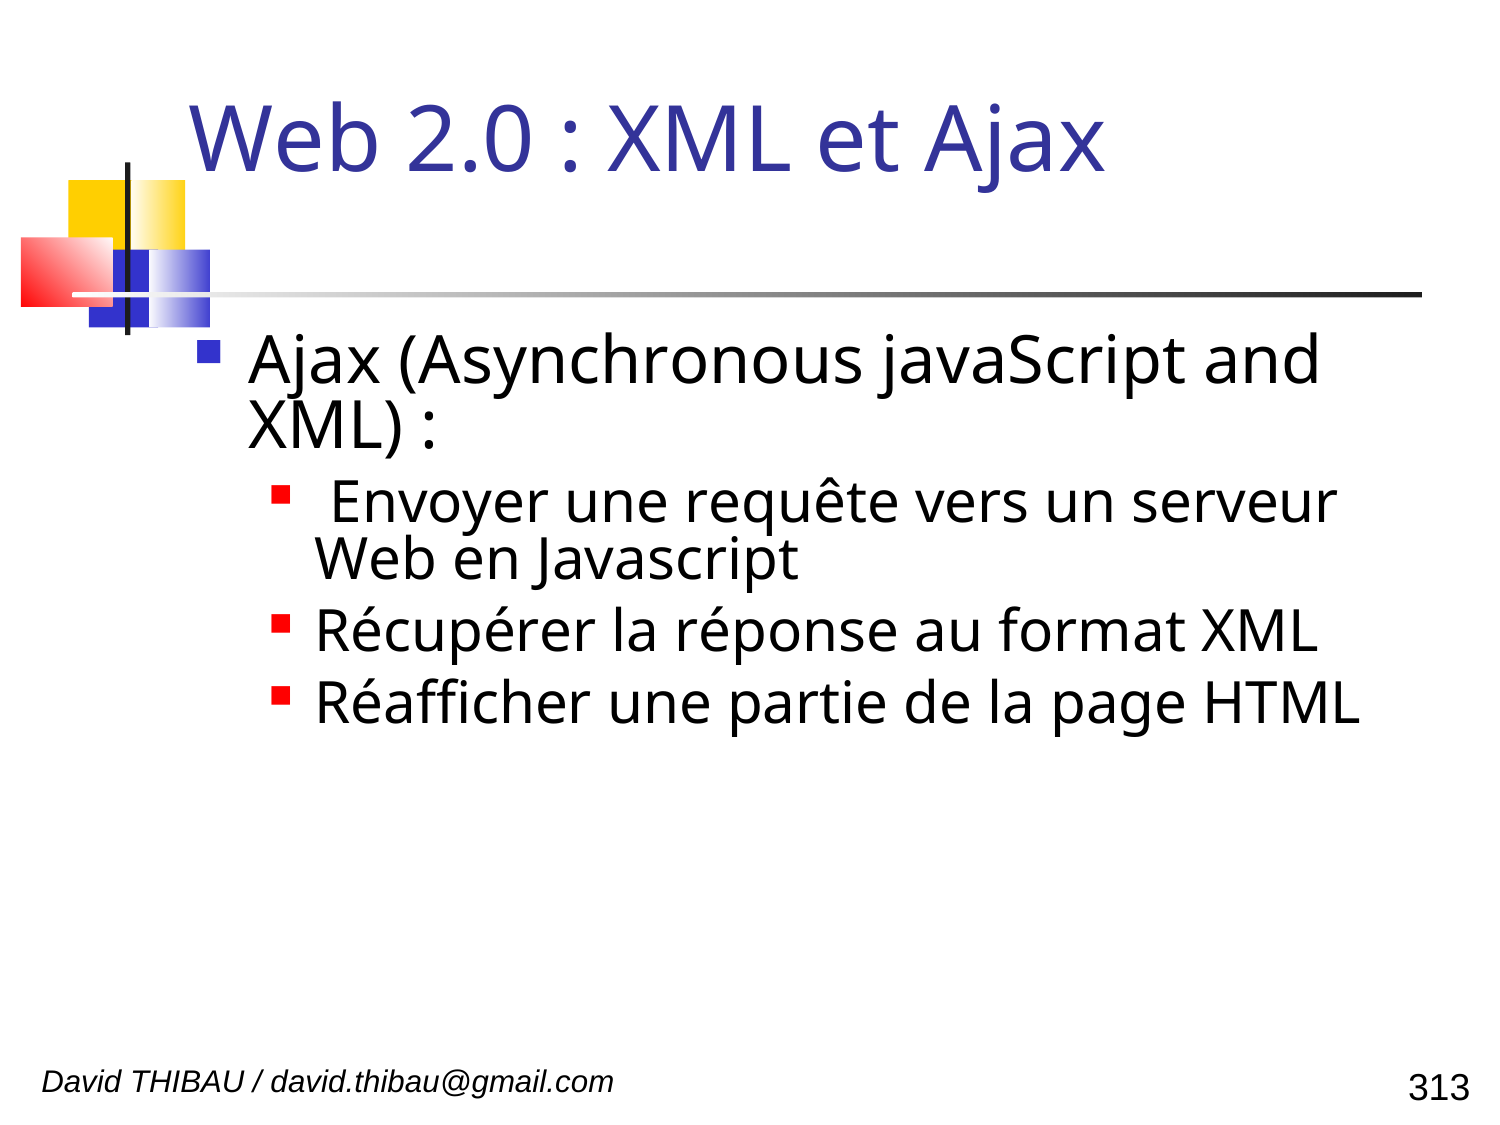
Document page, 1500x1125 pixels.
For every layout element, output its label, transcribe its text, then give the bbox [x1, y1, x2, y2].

list Ajax (Asynchronous javaScript and XML) : Envoyer une requête vers un serveur Web en Javascript Récupérer la réponse au format XML Réafficher une partie de la page HTML [193, 330, 1469, 1047]
title Web 2.0 : XML et Ajax [188, 13, 1467, 275]
